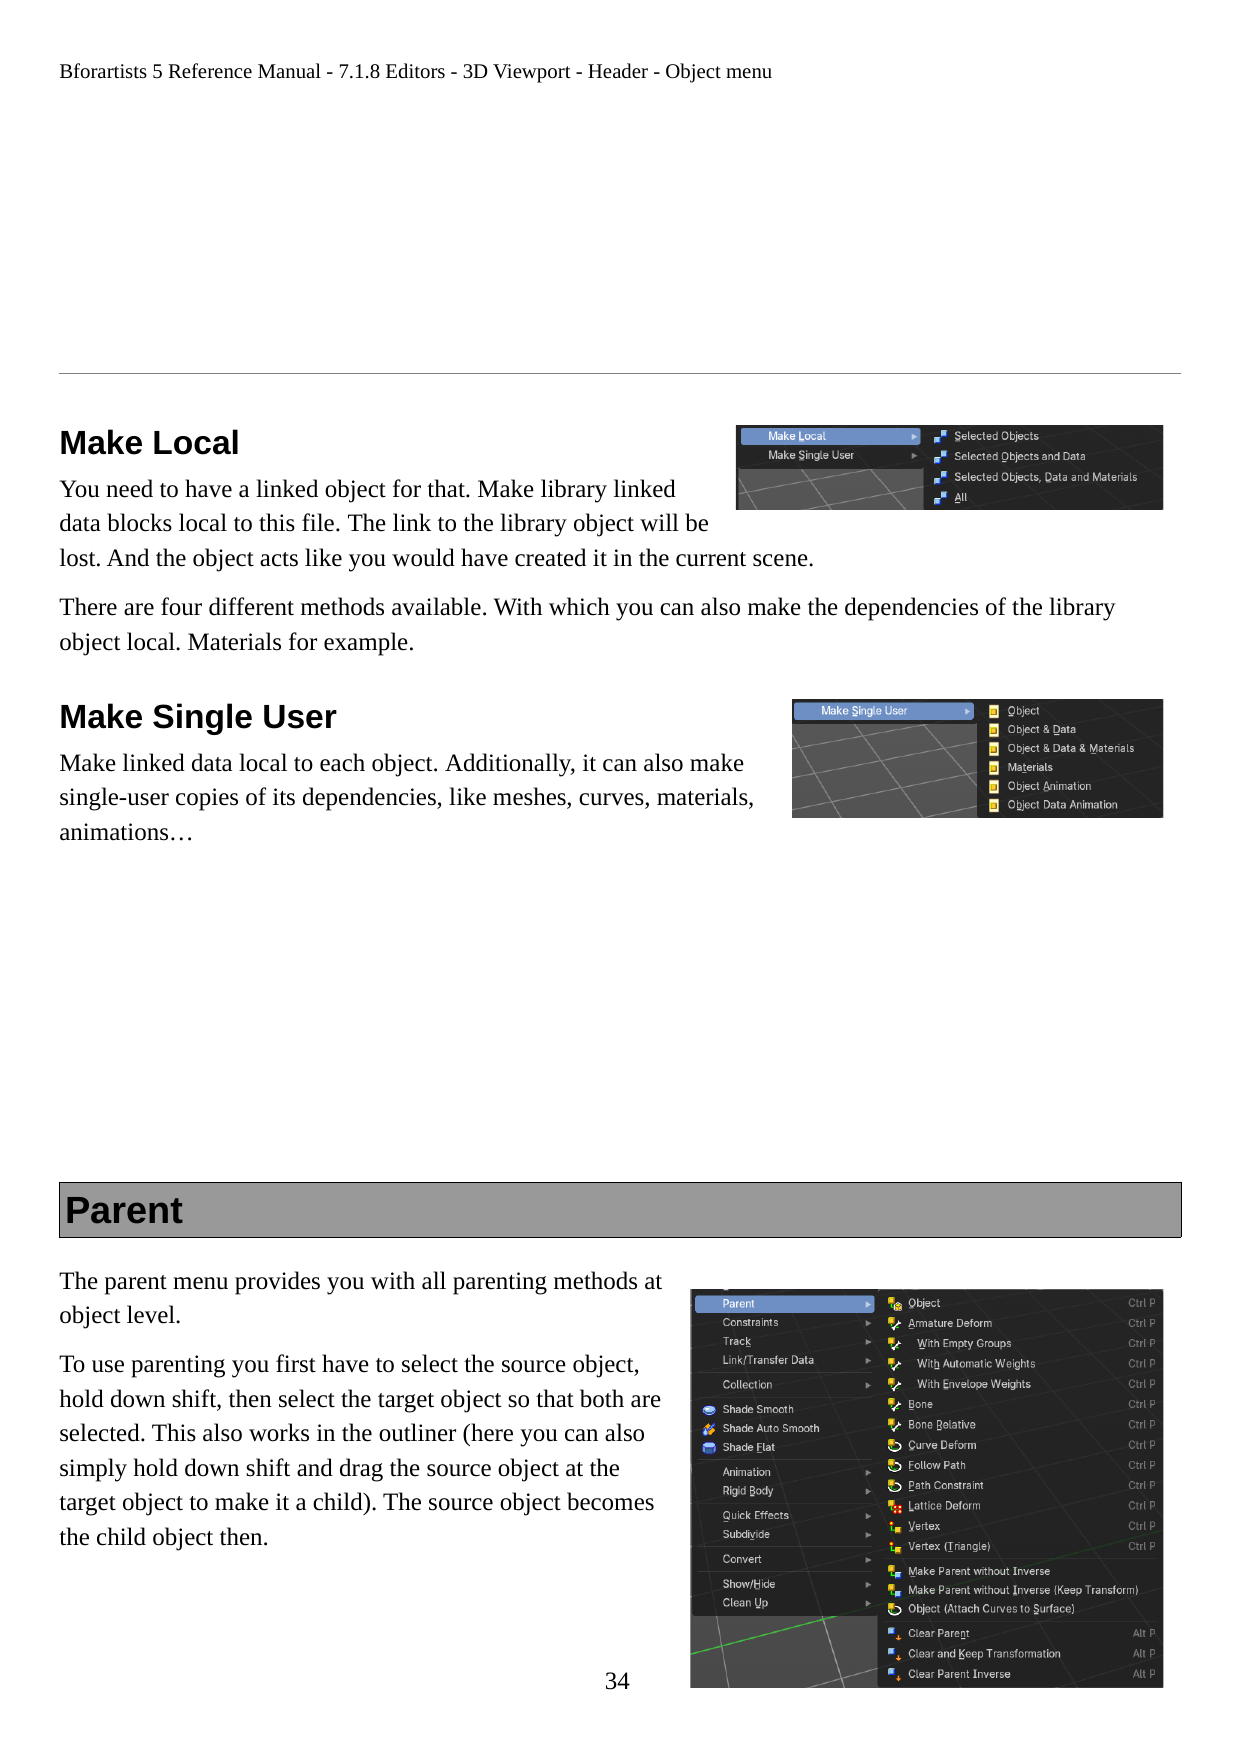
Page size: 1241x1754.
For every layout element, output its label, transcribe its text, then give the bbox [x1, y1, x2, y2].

table_header Parent [60, 1183, 1181, 1237]
text The parent menu provides you with all parenting methods at object level. [59, 1266, 1181, 1329]
subtitle Make Local [59, 423, 1181, 462]
picture [792, 699, 1164, 818]
text There are four different methods available. With which you can also make the dependencies of the library object local. Materials for example. [59, 592, 1181, 655]
text Make linked data local to each object. Additionally, it can also make single-user copies of its dependencies, like meshes, curves, materials, animations… [59, 748, 1181, 845]
subtitle Make Single User [59, 696, 1181, 735]
text To use parenting you first have to select the source object, hold down shift, then select the target object so that both are selected. This also works in the outliner (here you can also simply hold down shift and drag the source object at the target object to make it a child). The source object becomes the child object then. [59, 1349, 690, 1551]
picture [690, 1289, 1164, 1688]
text You need to have a linked object for that. Make library linked data blocks local to this file. The link to the library object will be lost. And the object acts like you would have created it in the current scene. [59, 474, 1181, 572]
picture [735, 425, 1164, 510]
